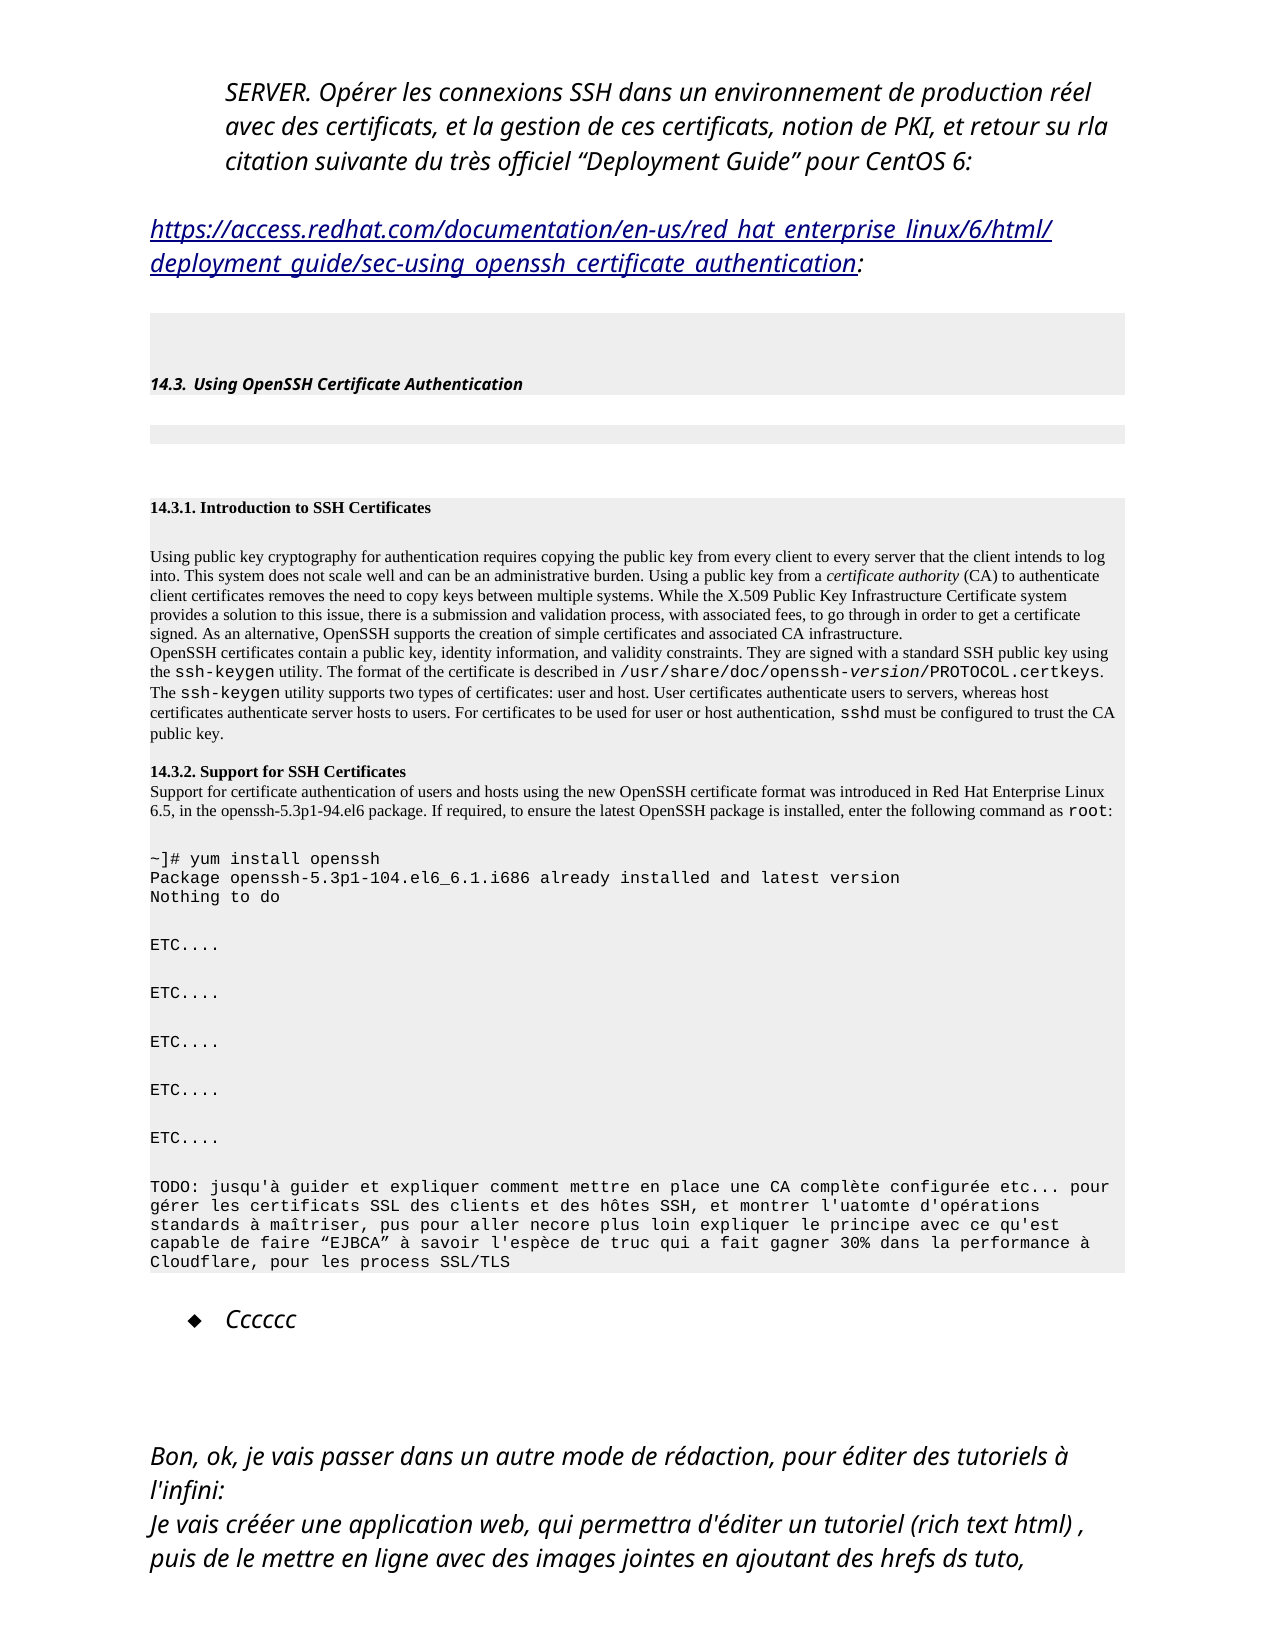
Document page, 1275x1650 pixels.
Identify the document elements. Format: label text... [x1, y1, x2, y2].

text ETC.... [150, 1082, 1125, 1101]
text https://access.redhat.com/documentation/en-us/red_hat_enterprise_linux/6/html/deployment_guide/sec-using_openssh_certificate_authentication: [150, 211, 1125, 279]
list Cccccc [187, 1302, 1125, 1336]
text ETC.... [150, 937, 1125, 956]
text Je vais crééer une application web, qui permettra d'éditer un tutoriel (rich text html) , puis de le mettre en ligne avec des images jointes en ajoutant des hrefs ds tuto, [150, 1506, 1125, 1574]
text TODO: jusqu'à guider et expliquer comment mettre en place une CA complète configurée etc... pour gérer les certificats SSL des clients et des hôtes SSH, et montrer l'uatomte d'opérations standards à maîtriser, pus pour aller necore plus loin expliquer le principe avec ce qu'est capable de faire “EJBCA” à savoir l'espèce de truc qui a fait gagner 30% dans la performance à Cloudflare, pour les process SSL/TLS [150, 1178, 1125, 1273]
text ETC.... [150, 1033, 1125, 1052]
subtitle 14.3.2. Support for SSH Certificates [150, 762, 1125, 781]
text ~]# yum install openssh [150, 851, 1125, 869]
text Using public key cryptography for authentication requires copying the public key from every client to every server that the client intends to log into. This system does not scale well and can be an administrative burden. Using a public key from a certificate authority (CA) to authenticate client certificates removes the need to copy keys between multiple systems. While the X.509 Public Key Infrastructure Certificate system provides a solution to this issue, there is a submission and validation process, with associated fees, to go through in order to get a certificate signed. As an alternative, OpenSSH supports the creation of simple certificates and associated CA infrastructure. [150, 547, 1125, 643]
text Nothing to do [150, 888, 1125, 907]
subtitle 14.3.1. Introduction to SSH Certificates [150, 498, 1125, 517]
text ETC.... [150, 1130, 1125, 1149]
text The ssh-keygen utility supports two types of certificates: user and host. User certificates authenticate users to servers, whereas host certificates authenticate server hosts to users. For certificates to be used for user or host authentication, sshd must be configured to trust the CA public key. [150, 683, 1125, 743]
text Package openssh-5.3p1-104.el6_6.1.i686 already installed and latest version [150, 869, 1125, 888]
text OpenSSH certificates contain a public key, identity information, and validity constraints. They are signed with a standard SSH public key using the ssh-keygen utility. The format of the certificate is described in /usr/share/doc/openssh-version/PROTOCOL.certkeys. [150, 643, 1125, 683]
text Support for certificate authentication of users and hosts using the new OpenSSH certificate format was introduced in Red Hat Enterprise Linux 6.5, in the openssh-5.3p1-94.el6 package. If required, to ensure the latest OpenSSH package is installed, enter the following command as root: [150, 781, 1125, 821]
text ETC.... [150, 985, 1125, 1004]
subtitle 14.3. Using OpenSSH Certificate Authentication [150, 372, 1125, 395]
list SERVER. Opérer les connexions SSH dans un environnement de production réel avec des certificats, et la gestion de ces certificats, notion de PKI, et retour su rla citation suivante du très officiel “Deployment Guide” pour CentOS 6: [187, 75, 1125, 177]
text Bon, ok, je vais passer dans un autre mode de rédaction, pour éditer des tutoriels à l'infini: [150, 1438, 1125, 1506]
